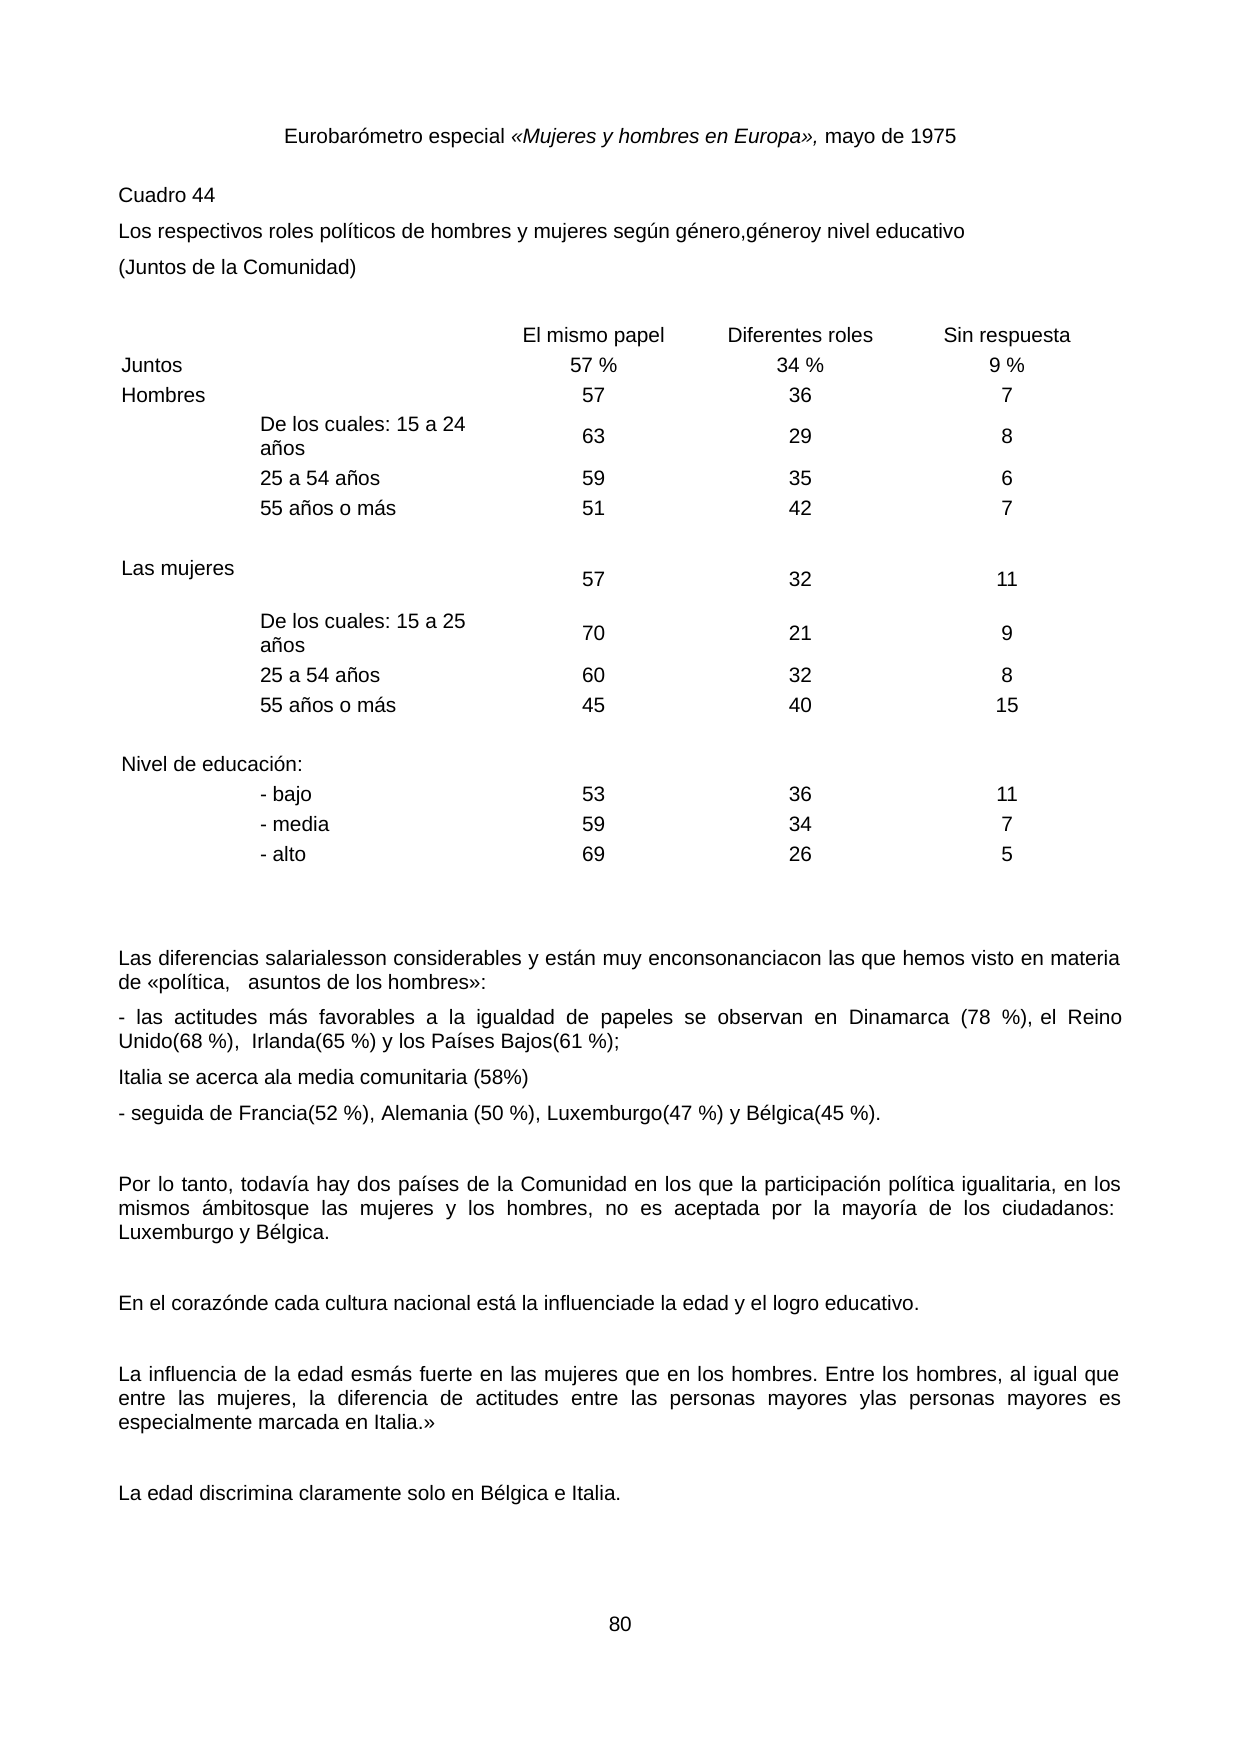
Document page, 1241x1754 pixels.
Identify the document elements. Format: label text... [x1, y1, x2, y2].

table_cell 55 años o más [257, 493, 490, 523]
table_cell 42 [697, 493, 903, 523]
table_header Sin respuesta [904, 320, 1110, 350]
table_cell 7 [904, 493, 1110, 523]
table_cell [697, 749, 903, 779]
table_cell De los cuales: 15 a 24 años [257, 409, 490, 463]
table_cell [118, 720, 257, 749]
text Por lo tanto, todavía hay dos países de la Comunidad en los que la participación política igualitaria, en los mismos ámbitosque las mujeres y los hombres, no es aceptada por la mayoría de los ciudadanos: Luxemburgo y Bélgica. [118, 1172, 1122, 1243]
table_header [257, 320, 490, 350]
table_cell 51 [490, 493, 697, 523]
table_cell 8 [904, 660, 1110, 690]
table_cell 6 [904, 463, 1110, 493]
text En el corazónde cada cultura nacional está la influenciade la edad y el logro educativo. [118, 1291, 1122, 1315]
table_cell Juntos [118, 350, 257, 379]
table_cell [118, 493, 257, 523]
table_cell 7 [904, 809, 1110, 839]
table_cell [118, 779, 257, 809]
table_cell 32 [697, 553, 903, 606]
table_cell De los cuales: 15 a 25 años [257, 606, 490, 660]
table_cell 69 [490, 839, 697, 868]
table_cell [490, 523, 697, 552]
table_cell 63 [490, 409, 697, 463]
table_cell 34 % [697, 350, 903, 379]
table_cell 9 % [904, 350, 1110, 379]
table_cell 25 a 54 años [257, 660, 490, 690]
text Cuadro 44 [118, 183, 1122, 207]
table_cell 21 [697, 606, 903, 660]
table_cell 45 [490, 690, 697, 719]
table_cell 8 [904, 409, 1110, 463]
table_cell 29 [697, 409, 903, 463]
table_cell 15 [904, 690, 1110, 719]
table_cell 57 [490, 553, 697, 606]
table_cell [118, 409, 257, 463]
table_cell [904, 720, 1110, 749]
table_header [118, 320, 257, 350]
table_cell [697, 523, 903, 552]
table_cell 9 [904, 606, 1110, 660]
table_cell [118, 463, 257, 493]
table_cell 36 [697, 779, 903, 809]
table_cell 60 [490, 660, 697, 690]
text La edad discrimina claramente solo en Bélgica e Italia. [118, 1481, 1122, 1505]
table_cell 11 [904, 779, 1110, 809]
table_cell 26 [697, 839, 903, 868]
table_cell [118, 839, 257, 868]
table_cell 25 a 54 años [257, 463, 490, 493]
table_cell 35 [697, 463, 903, 493]
text Las diferencias salarialesson considerables y están muy enconsonanciacon las que hemos visto en materia de «política, asuntos de los hombres»: [118, 946, 1122, 993]
table_cell [257, 720, 490, 749]
table_cell [490, 720, 697, 749]
text La influencia de la edad esmás fuerte en las mujeres que en los hombres. Entre los hombres, al igual que entre las mujeres, la diferencia de actitudes entre las personas mayores ylas personas mayores es especialmente marcada en Italia.» [118, 1362, 1122, 1434]
table_cell - bajo [257, 779, 490, 809]
table_cell 32 [697, 660, 903, 690]
table_cell 36 [697, 380, 903, 409]
table_cell 34 [697, 809, 903, 839]
table_cell [490, 749, 697, 779]
table_cell Las mujeres [118, 553, 490, 606]
table_header Diferentes roles [697, 320, 903, 350]
table_cell [697, 720, 903, 749]
table_cell - media [257, 809, 490, 839]
table_cell 59 [490, 809, 697, 839]
table_cell 5 [904, 839, 1110, 868]
table_cell [118, 809, 257, 839]
text Italia se acerca ala media comunitaria (58%) [118, 1065, 1122, 1089]
text Los respectivos roles políticos de hombres y mujeres según género,géneroy nivel educativo [118, 219, 1122, 243]
table_cell [257, 523, 490, 552]
table_cell Nivel de educación: [118, 749, 490, 779]
table_cell [904, 749, 1110, 779]
table_cell [118, 690, 257, 719]
table_cell 55 años o más [257, 690, 490, 719]
text - seguida de Francia(52 %), Alemania (50 %), Luxemburgo(47 %) y Bélgica(45 %). [118, 1100, 1122, 1124]
table_cell Hombres [118, 380, 490, 409]
table_cell 59 [490, 463, 697, 493]
table_cell 40 [697, 690, 903, 719]
table_cell [257, 350, 490, 379]
table_cell 70 [490, 606, 697, 660]
table_cell 7 [904, 380, 1110, 409]
table_cell 57 [490, 380, 697, 409]
table_cell - alto [257, 839, 490, 868]
table_cell 11 [904, 553, 1110, 606]
text - las actitudes más favorables a la igualdad de papeles se observan en Dinamarca (78 %), el Reino Unido(68 %), Irlanda(65 %) y los Países Bajos(61 %); [118, 1005, 1122, 1053]
table_header El mismo papel [490, 320, 697, 350]
table_cell [904, 523, 1110, 552]
table_cell [118, 523, 257, 552]
table_cell [118, 660, 257, 690]
table_cell [118, 606, 257, 660]
table_cell 57 % [490, 350, 697, 379]
table_cell 53 [490, 779, 697, 809]
text (Juntos de la Comunidad) [118, 254, 1122, 278]
